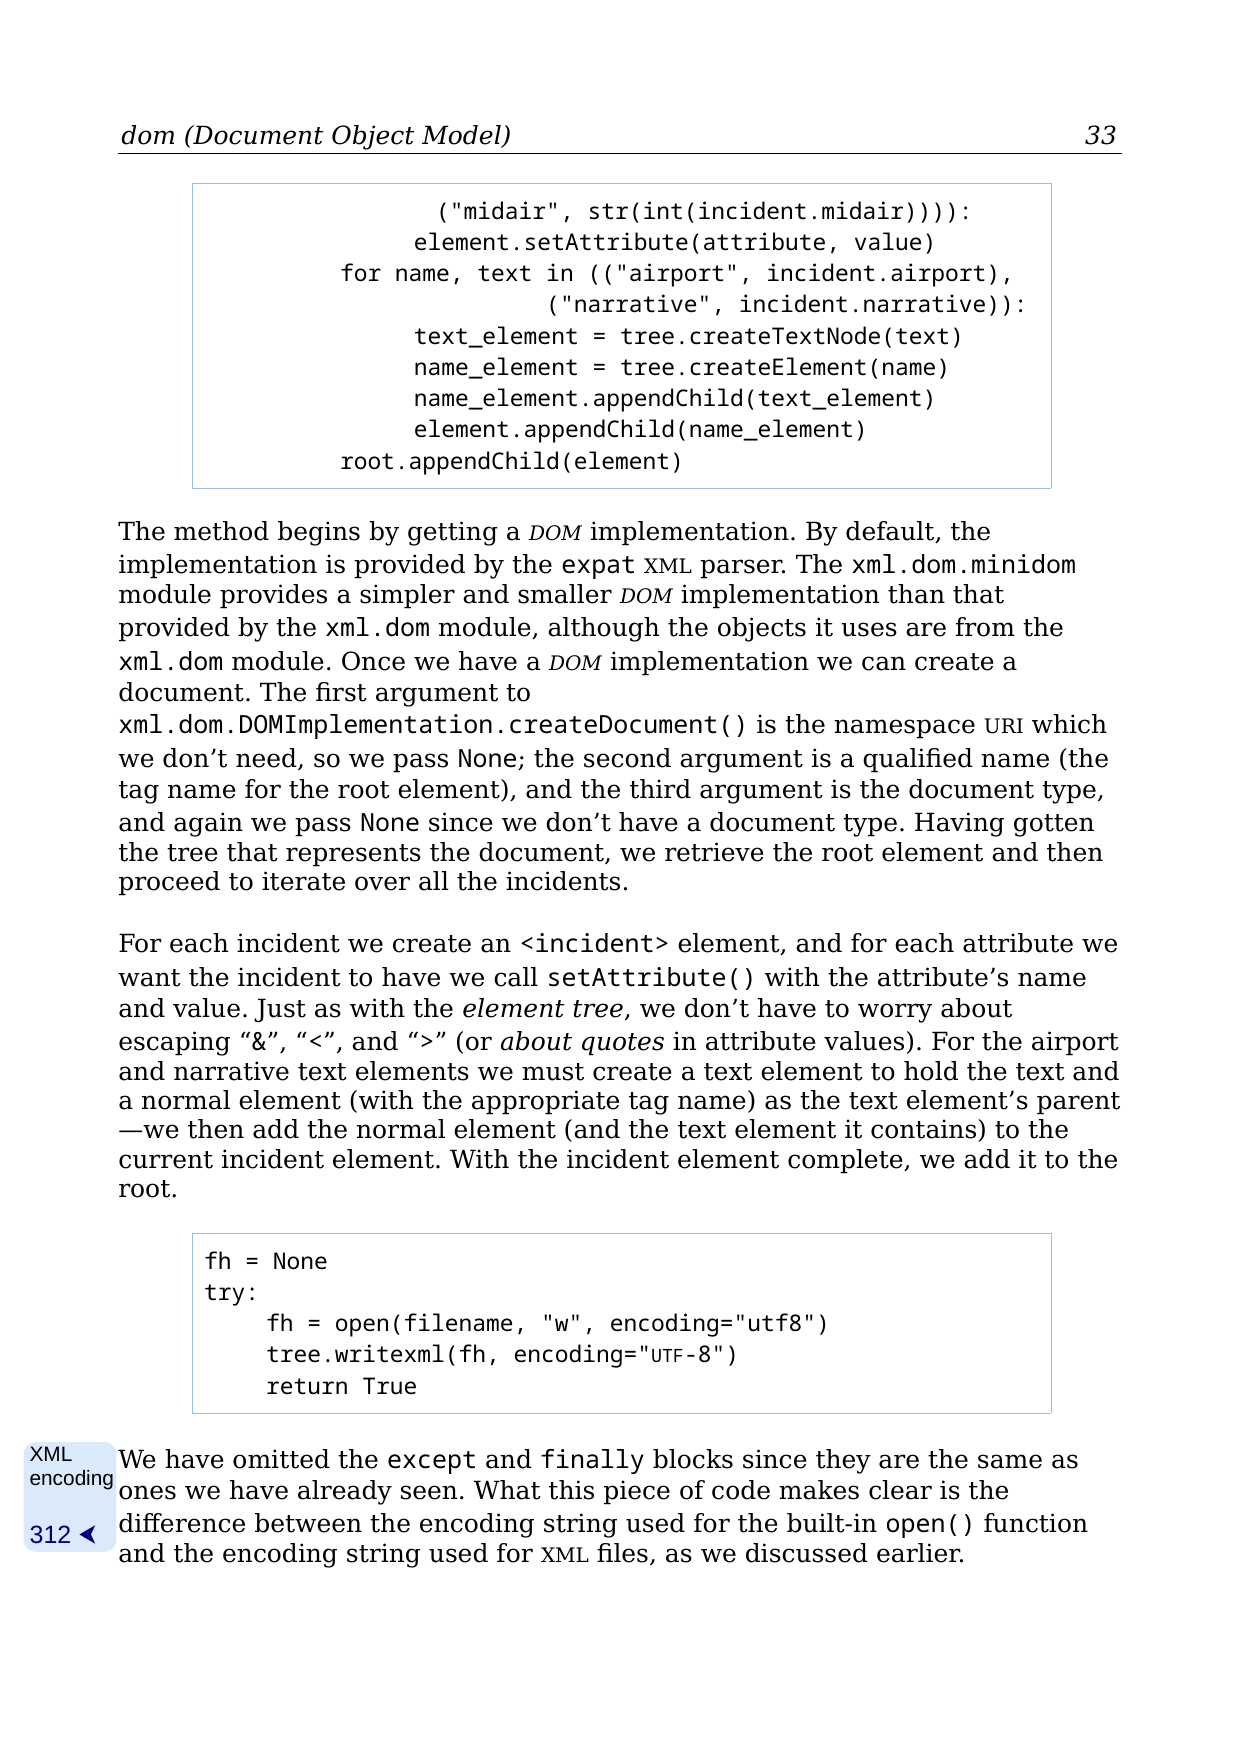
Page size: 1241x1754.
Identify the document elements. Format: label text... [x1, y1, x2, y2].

text ("narrative", incident.narrative)): [193, 276, 1051, 308]
text fh = open(filename, "w", encoding="utf8") [193, 1295, 1051, 1326]
text name_element = tree.createElement(name) [193, 339, 1051, 370]
text We have omitted the except and finally blocks since they are the same as ones we have already seen. What this piece of code makes clear is the difference between the encoding string used for the built-in open() function and the encoding string used for xml files, as we discussed earlier. [118, 1442, 1122, 1569]
text fh = None [193, 1234, 1051, 1264]
text element.setAttribute(attribute, value) [193, 214, 1051, 245]
text name_element.appendChild(text_element) [193, 370, 1051, 401]
text root.appendChild(element) [193, 433, 1051, 488]
text ("midair", str(int(incident.midair)))): [193, 184, 1051, 214]
text tree.writexml(fh, encoding="utf-8") [193, 1326, 1051, 1358]
text text_element = tree.createTextNode(text) [193, 308, 1051, 339]
text For each incident we create an <incident> element, and for each attribute we want the incident to have we call setAttribute() with the attribute’s name and value. Just as with the element tree, we don’t have to worry about escaping “&”, “<”, and “>” (or about quotes in attribute values). For the airport and narrative text elements we must create a text element to hold the text and a normal element (with the appropriate tag name) as the text element’s parent—we then add the normal element (and the text element it contains) to the current incident element. With the incident element complete, we add it to the root. [118, 926, 1122, 1203]
text element.appendChild(name_element) [193, 401, 1051, 433]
text try: [193, 1264, 1051, 1295]
text return True [193, 1358, 1051, 1413]
text The method begins by getting a dom implementation. By default, the implementation is provided by the expat xml parser. The xml.dom.minidom module provides a simpler and smaller dom implementation than that provided by the xml.dom module, although the objects it uses are from the xml.dom module. Once we have a dom implementation we can create a document. The first argument to xml.dom.DOMImplementation.createDocument() is the namespace uri which we don’t need, so we pass None; the second argument is a qualified name (the tag name for the root element), and the third argument is the document type, and again we pass None since we don’t have a document type. Having gotten the tree that represents the document, we retrieve the root element and then proceed to iterate over all the incidents. [118, 517, 1122, 897]
text for name, text in (("airport", incident.airport), [193, 245, 1051, 276]
